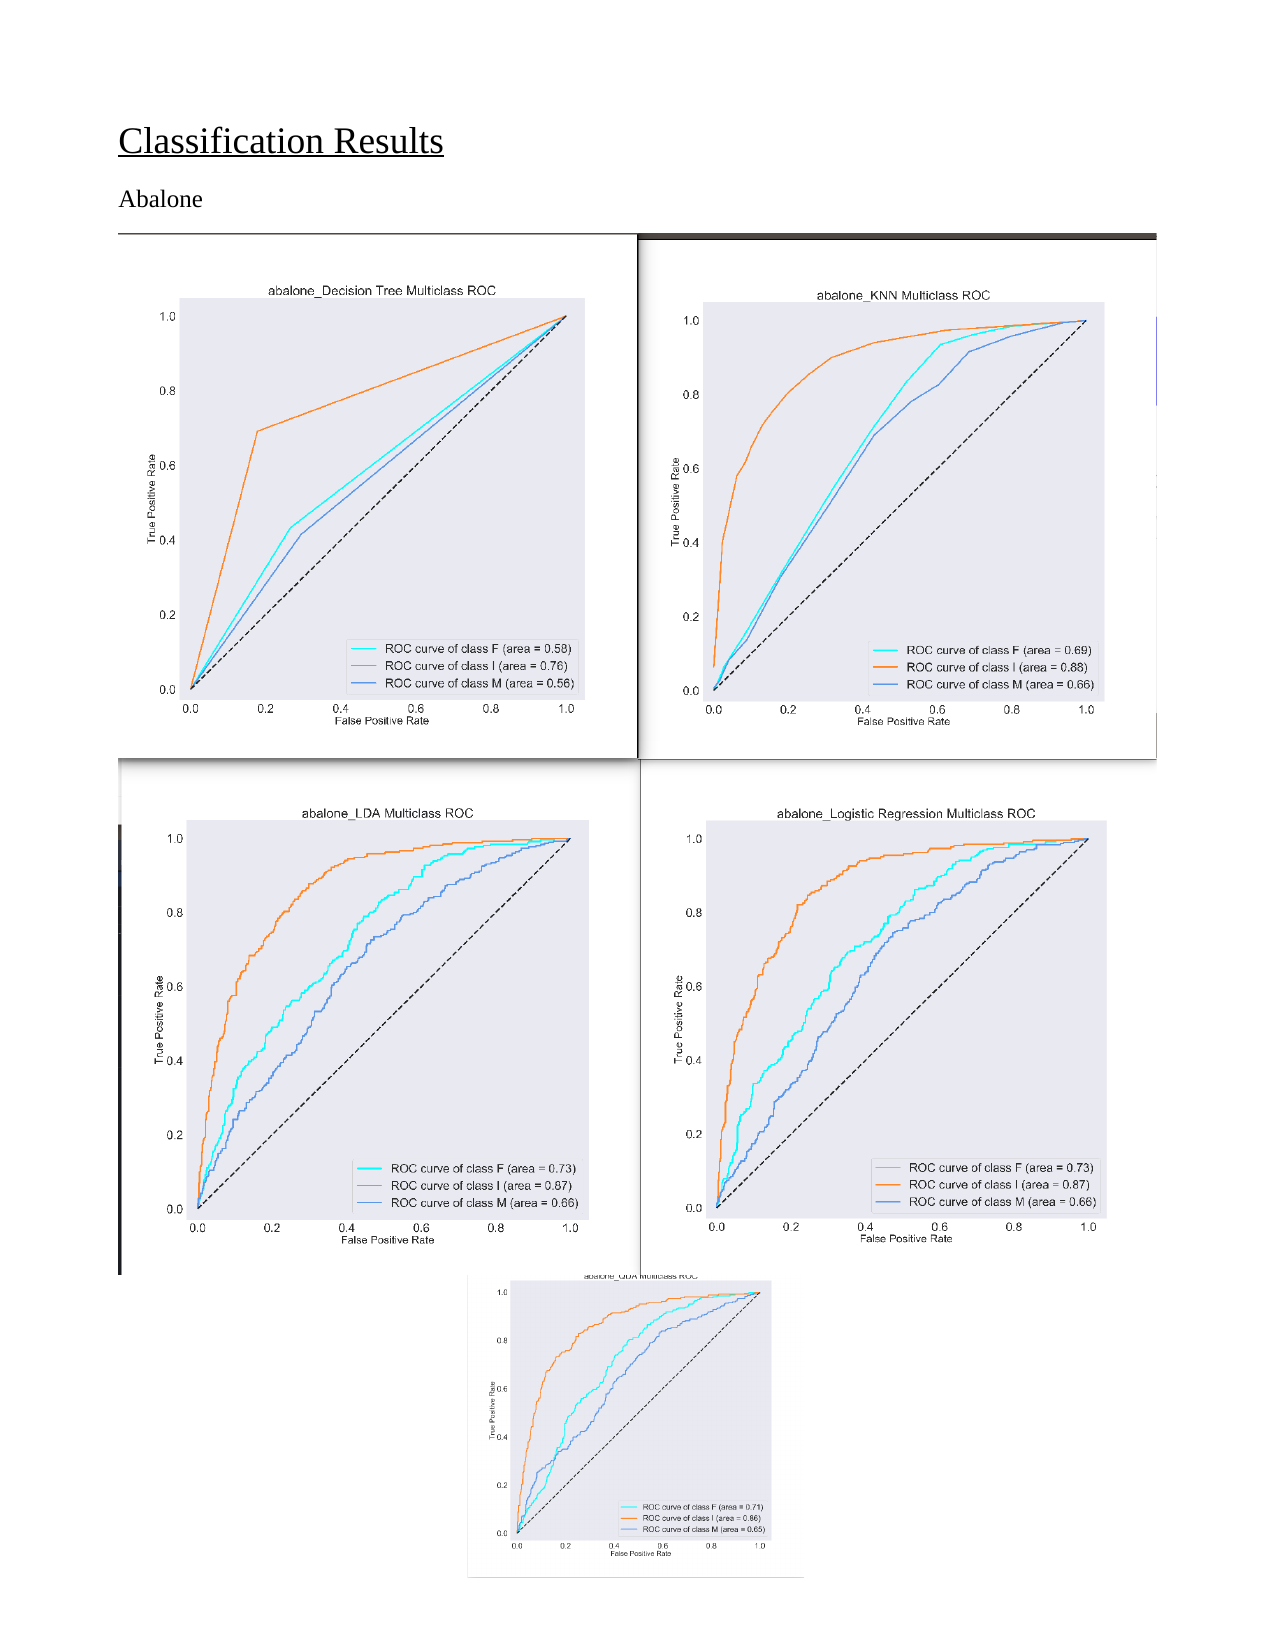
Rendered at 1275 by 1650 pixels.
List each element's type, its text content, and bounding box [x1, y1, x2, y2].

text Classification Results [118, 118, 1157, 161]
text Abalone [118, 184, 1157, 213]
picture [118, 233, 1157, 1578]
